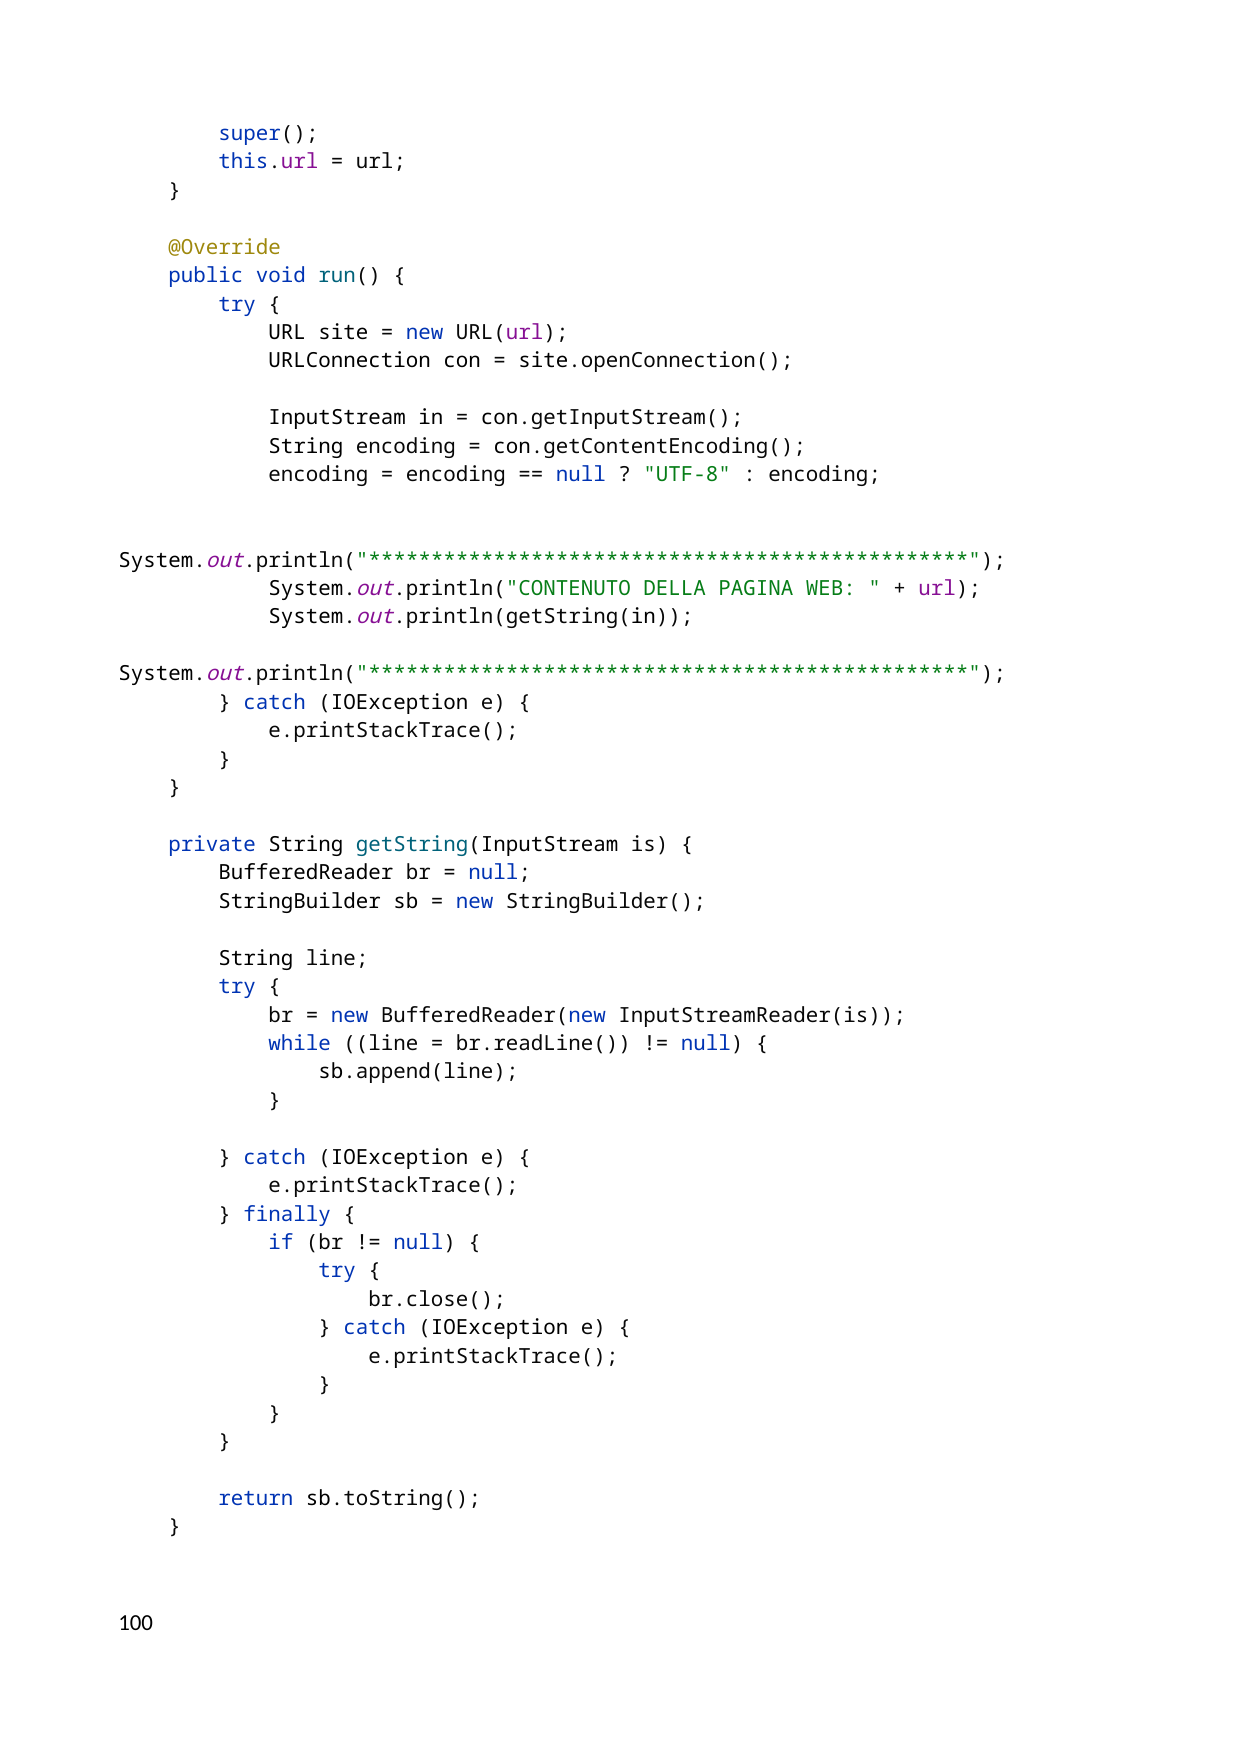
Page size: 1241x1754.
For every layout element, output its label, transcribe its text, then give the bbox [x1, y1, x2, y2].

text super(); this.url = url; } @Override public void run() { try { URL site = new URL(url); URLConnection con = site.openConnection(); InputStream in = con.getInputStream(); String encoding = con.getContentEncoding(); encoding = encoding == null ? "UTF-8" : encoding; System.out.println("************************************************"); System.out.println("CONTENUTO DELLA PAGINA WEB: " + url); System.out.println(getString(in)); System.out.println("************************************************"); } catch (IOException e) { e.printStackTrace(); } } private String getString(InputStream is) { BufferedReader br = null; StringBuilder sb = new StringBuilder(); String line; try { br = new BufferedReader(new InputStreamReader(is)); while ((line = br.readLine()) != null) { sb.append(line); } } catch (IOException e) { e.printStackTrace(); } finally { if (br != null) { try { br.close(); } catch (IOException e) { e.printStackTrace(); } } } return sb.toString(); } [118, 118, 1122, 1568]
